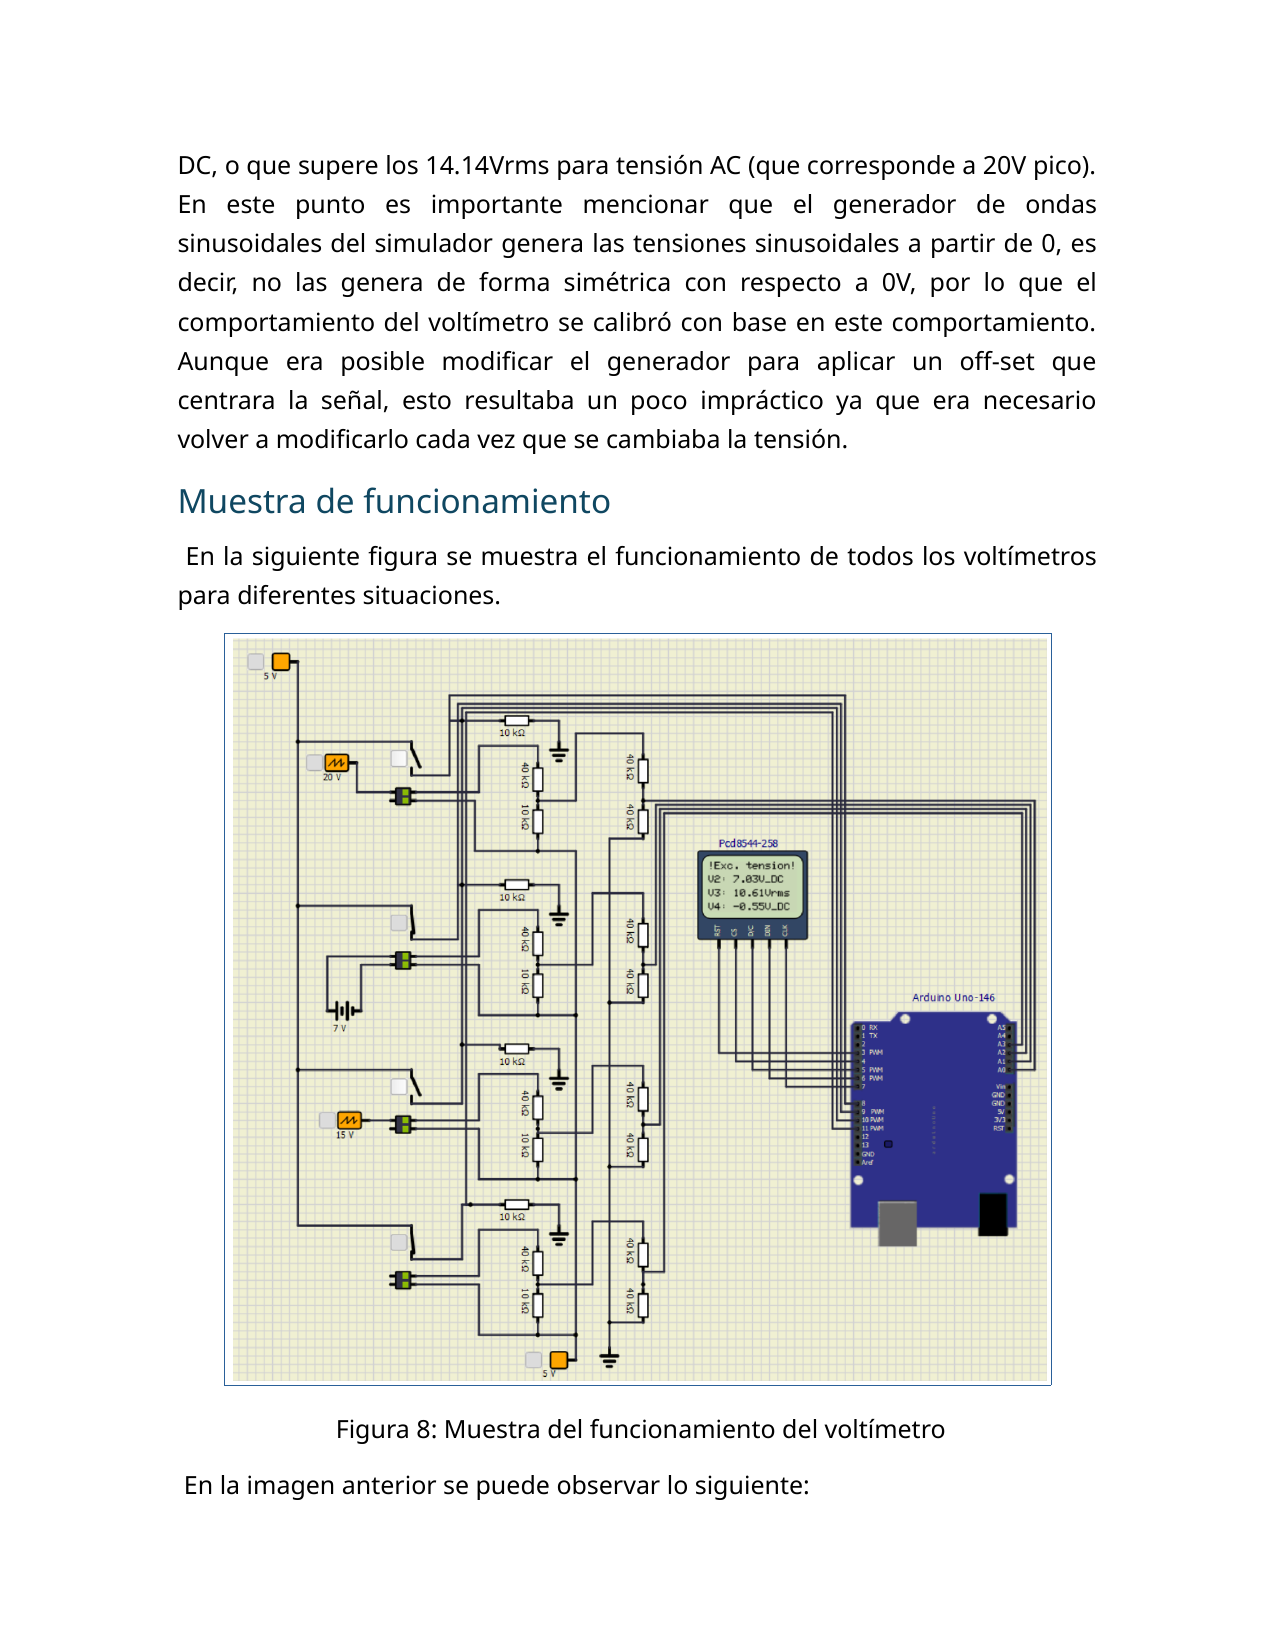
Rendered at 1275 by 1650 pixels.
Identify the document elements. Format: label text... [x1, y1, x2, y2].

picture [227, 636, 1048, 1382]
text En la siguiente figura se muestra el funcionamiento de todos los voltímetros para diferentes situaciones. [177, 538, 1098, 611]
text Figura 8: Muestra del funcionamiento del voltímetro [177, 1382, 1098, 1446]
subtitle Muestra de funcionamiento [177, 478, 1098, 523]
text DC, o que supere los 14.14Vrms para tensión AC (que corresponde a 20V pico). En este punto es importante mencionar que el generador de ondas sinusoidales del simulador genera las tensiones sinusoidales a partir de 0, es decir, no las genera de forma simétrica con respecto a 0V, por lo que el comportamiento del voltímetro se calibró con base en este comportamiento. Aunque era posible modificar el generador para aplicar un off-set que centrara la señal, esto resultaba un poco impráctico ya que era necesario volver a modificarlo cada vez que se cambiaba la tensión. [177, 148, 1098, 456]
text En la imagen anterior se puede observar lo siguiente: [177, 1468, 1098, 1502]
